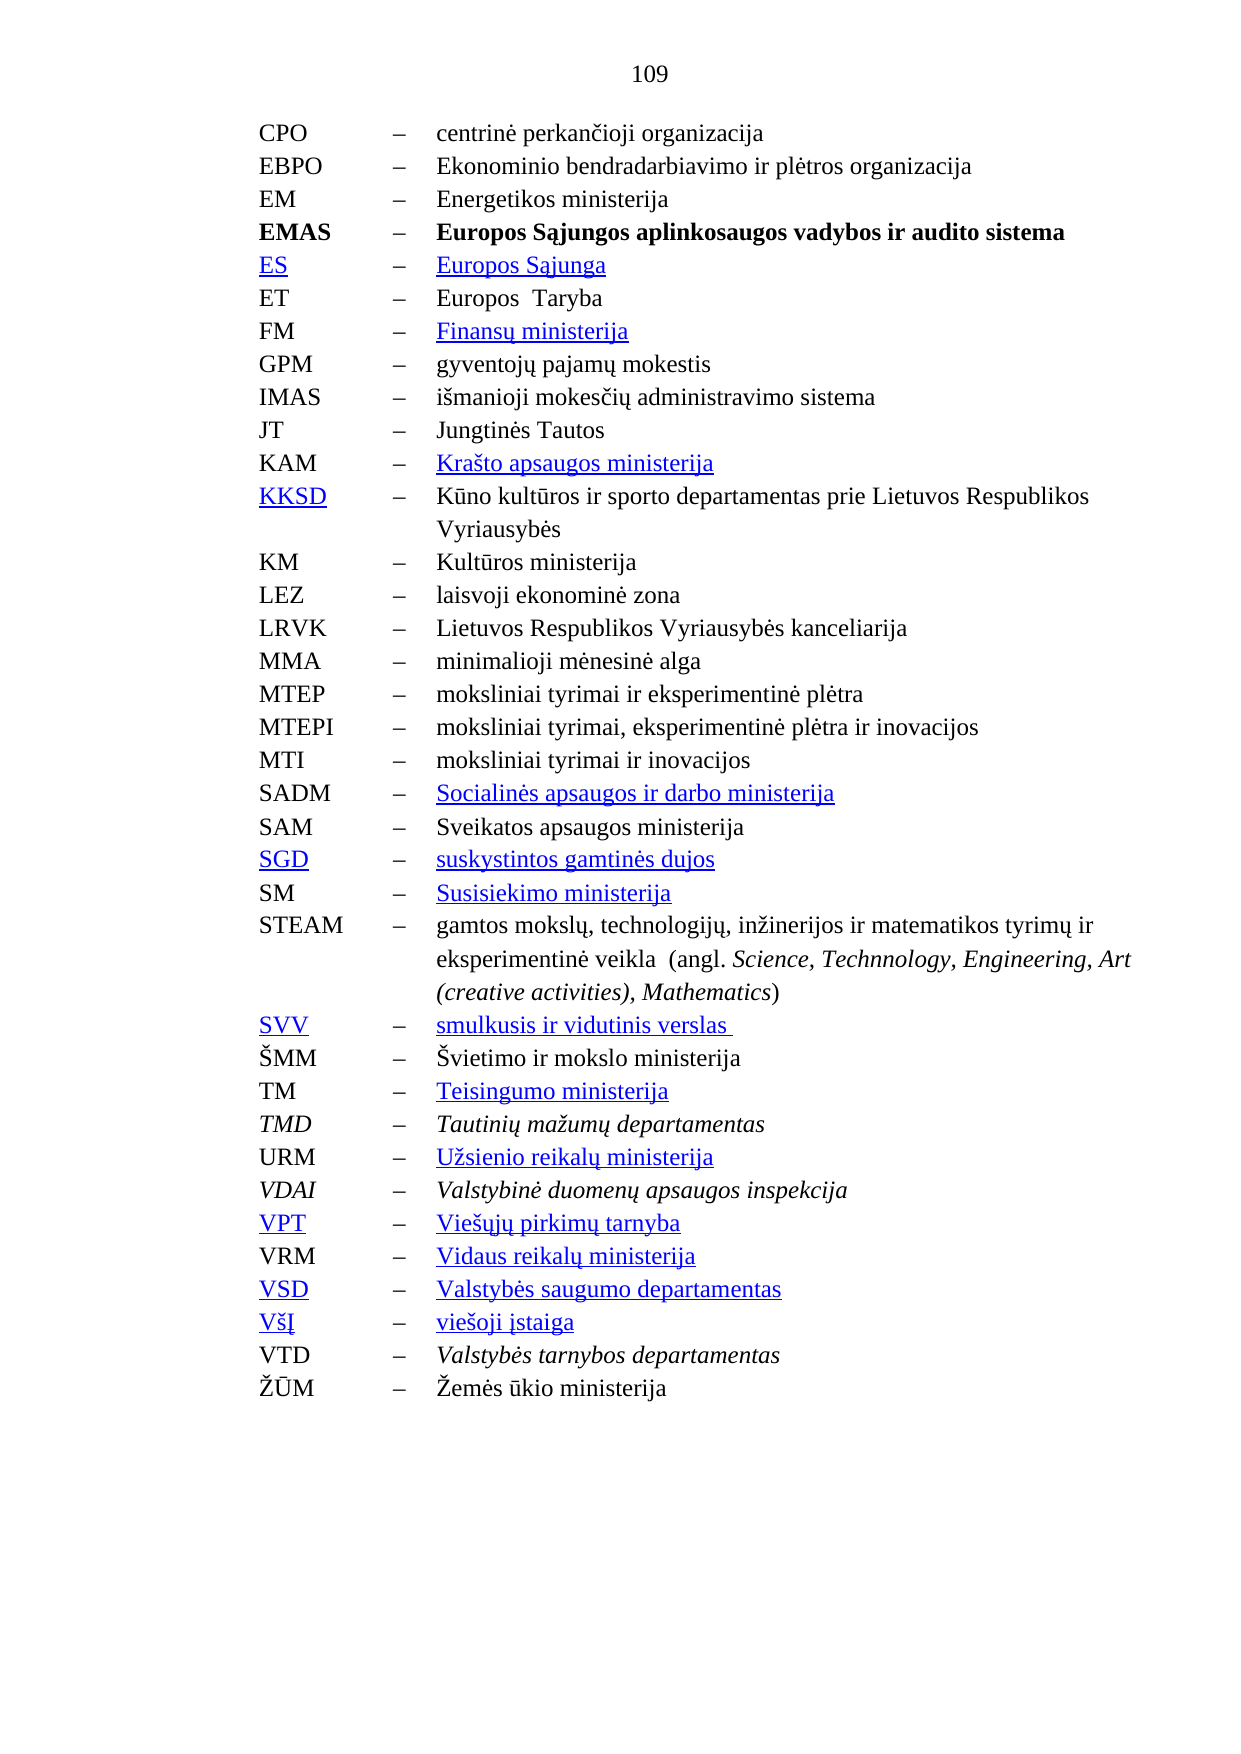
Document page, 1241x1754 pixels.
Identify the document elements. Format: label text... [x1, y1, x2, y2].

table_cell Energetikos ministerija [425, 184, 1144, 217]
table_cell Finansų ministerija [425, 316, 1144, 349]
table_cell Žemės ūkio ministerija [425, 1373, 1144, 1406]
table_cell LRVK [248, 614, 373, 646]
table_cell TM [248, 1076, 373, 1109]
table_cell STEAM [248, 911, 373, 1010]
table_cell – [373, 382, 425, 415]
table_cell TMD [248, 1109, 373, 1142]
table_cell – [373, 1142, 425, 1175]
table_cell gamtos mokslų, technologijų, inžinerijos ir matematikos tyrimų ir eksperimentinė veikla (angl. Science, Technnology, Engineering, Art (creative activities), Mathematics) [425, 911, 1144, 1010]
table_cell – [373, 1076, 425, 1109]
table_cell KAM [248, 448, 373, 481]
table_cell Valstybės saugumo departamentas [425, 1274, 1144, 1307]
table_cell – [373, 316, 425, 349]
table_cell suskystintos gamtinės dujos [425, 845, 1144, 878]
table_cell – [373, 481, 425, 547]
table_cell Lietuvos Respublikos Vyriausybės kanceliarija [425, 614, 1144, 646]
table_cell EMAS [248, 217, 373, 250]
table_cell MMA [248, 646, 373, 679]
table_cell Susisiekimo ministerija [425, 878, 1144, 911]
table_cell JT [248, 415, 373, 448]
table_cell centrinė perkančioji organizacija [425, 118, 1144, 151]
table_cell GPM [248, 349, 373, 382]
table_cell minimalioji mėnesinė alga [425, 646, 1144, 679]
table_cell – [373, 779, 425, 812]
table_cell – [373, 548, 425, 580]
table_cell – [373, 1208, 425, 1241]
table_cell Kultūros ministerija [425, 548, 1144, 580]
table_cell ŠMM [248, 1043, 373, 1076]
table_cell ET [248, 283, 373, 316]
table_cell Socialinės apsaugos ir darbo ministerija [425, 779, 1144, 812]
table_cell CPO [248, 118, 373, 151]
table_cell – [373, 713, 425, 746]
table_cell Užsienio reikalų ministerija [425, 1142, 1144, 1175]
table_cell SM [248, 878, 373, 911]
table_cell – [373, 680, 425, 712]
table_cell – [373, 448, 425, 481]
table_cell SGD [248, 845, 373, 878]
table_cell – [373, 1175, 425, 1208]
table_cell EM [248, 184, 373, 217]
table_cell Švietimo ir mokslo ministerija [425, 1043, 1144, 1076]
table_cell moksliniai tyrimai ir inovacijos [425, 746, 1144, 778]
table_cell – [373, 1010, 425, 1043]
table_cell Ekonominio bendradarbiavimo ir plėtros organizacija [425, 151, 1144, 184]
table_cell – [373, 415, 425, 448]
table_cell Krašto apsaugos ministerija [425, 448, 1144, 481]
table_cell KM [248, 548, 373, 580]
table_cell VSD [248, 1274, 373, 1307]
table_cell – [373, 283, 425, 316]
table_cell VšĮ [248, 1307, 373, 1340]
table_cell ŽŪM [248, 1373, 373, 1406]
table_cell išmanioji mokesčių administravimo sistema [425, 382, 1144, 415]
table_cell SADM [248, 779, 373, 812]
table_cell – [373, 1274, 425, 1307]
table_cell SVV [248, 1010, 373, 1043]
table_cell moksliniai tyrimai ir eksperimentinė plėtra [425, 680, 1144, 712]
table_cell – [373, 118, 425, 151]
table_cell Europos Sąjunga [425, 250, 1144, 283]
table_cell Vidaus reikalų ministerija [425, 1241, 1144, 1274]
table_cell Jungtinės Tautos [425, 415, 1144, 448]
table_cell – [373, 1241, 425, 1274]
table_cell – [373, 911, 425, 1010]
table_cell FM [248, 316, 373, 349]
table_cell – [373, 1340, 425, 1373]
table_cell VRM [248, 1241, 373, 1274]
table_cell – [373, 250, 425, 283]
table_cell laisvoji ekonominė zona [425, 580, 1144, 613]
table_cell – [373, 746, 425, 778]
table_cell VTD [248, 1340, 373, 1373]
table_cell URM [248, 1142, 373, 1175]
table_cell viešoji įstaiga [425, 1307, 1144, 1340]
table_cell ES [248, 250, 373, 283]
table_cell MTI [248, 746, 373, 778]
table_cell VPT [248, 1208, 373, 1241]
table_cell Teisingumo ministerija [425, 1076, 1144, 1109]
table_cell – [373, 812, 425, 844]
table_cell – [373, 1373, 425, 1406]
table_cell Tautinių mažumų departamentas [425, 1109, 1144, 1142]
table_cell IMAS [248, 382, 373, 415]
table_cell – [373, 878, 425, 911]
table_cell – [373, 184, 425, 217]
table_cell – [373, 1307, 425, 1340]
table_cell LEZ [248, 580, 373, 613]
table_cell VDAI [248, 1175, 373, 1208]
table_cell KKSD [248, 481, 373, 547]
table_cell SAM [248, 812, 373, 844]
table_cell – [373, 349, 425, 382]
table_cell – [373, 1109, 425, 1142]
table_cell – [373, 1043, 425, 1076]
table_cell Valstybės tarnybos departamentas [425, 1340, 1144, 1373]
table_cell – [373, 845, 425, 878]
table_cell MTEPI [248, 713, 373, 746]
table_cell moksliniai tyrimai, eksperimentinė plėtra ir inovacijos [425, 713, 1144, 746]
table_cell – [373, 151, 425, 184]
table_cell MTEP [248, 680, 373, 712]
table_cell gyventojų pajamų mokestis [425, 349, 1144, 382]
table_cell – [373, 217, 425, 250]
table_cell Viešųjų pirkimų tarnyba [425, 1208, 1144, 1241]
table_cell Kūno kultūros ir sporto departamentas prie Lietuvos Respublikos Vyriausybės [425, 481, 1144, 547]
table_cell – [373, 646, 425, 679]
table_cell smulkusis ir vidutinis verslas [425, 1010, 1144, 1043]
table_cell Europos Sąjungos aplinkosaugos vadybos ir audito sistema [425, 217, 1144, 250]
table_cell Europos Taryba [425, 283, 1144, 316]
table_cell EBPO [248, 151, 373, 184]
table_cell – [373, 580, 425, 613]
table_cell Valstybinė duomenų apsaugos inspekcija [425, 1175, 1144, 1208]
table_cell Sveikatos apsaugos ministerija [425, 812, 1144, 844]
table_cell – [373, 614, 425, 646]
